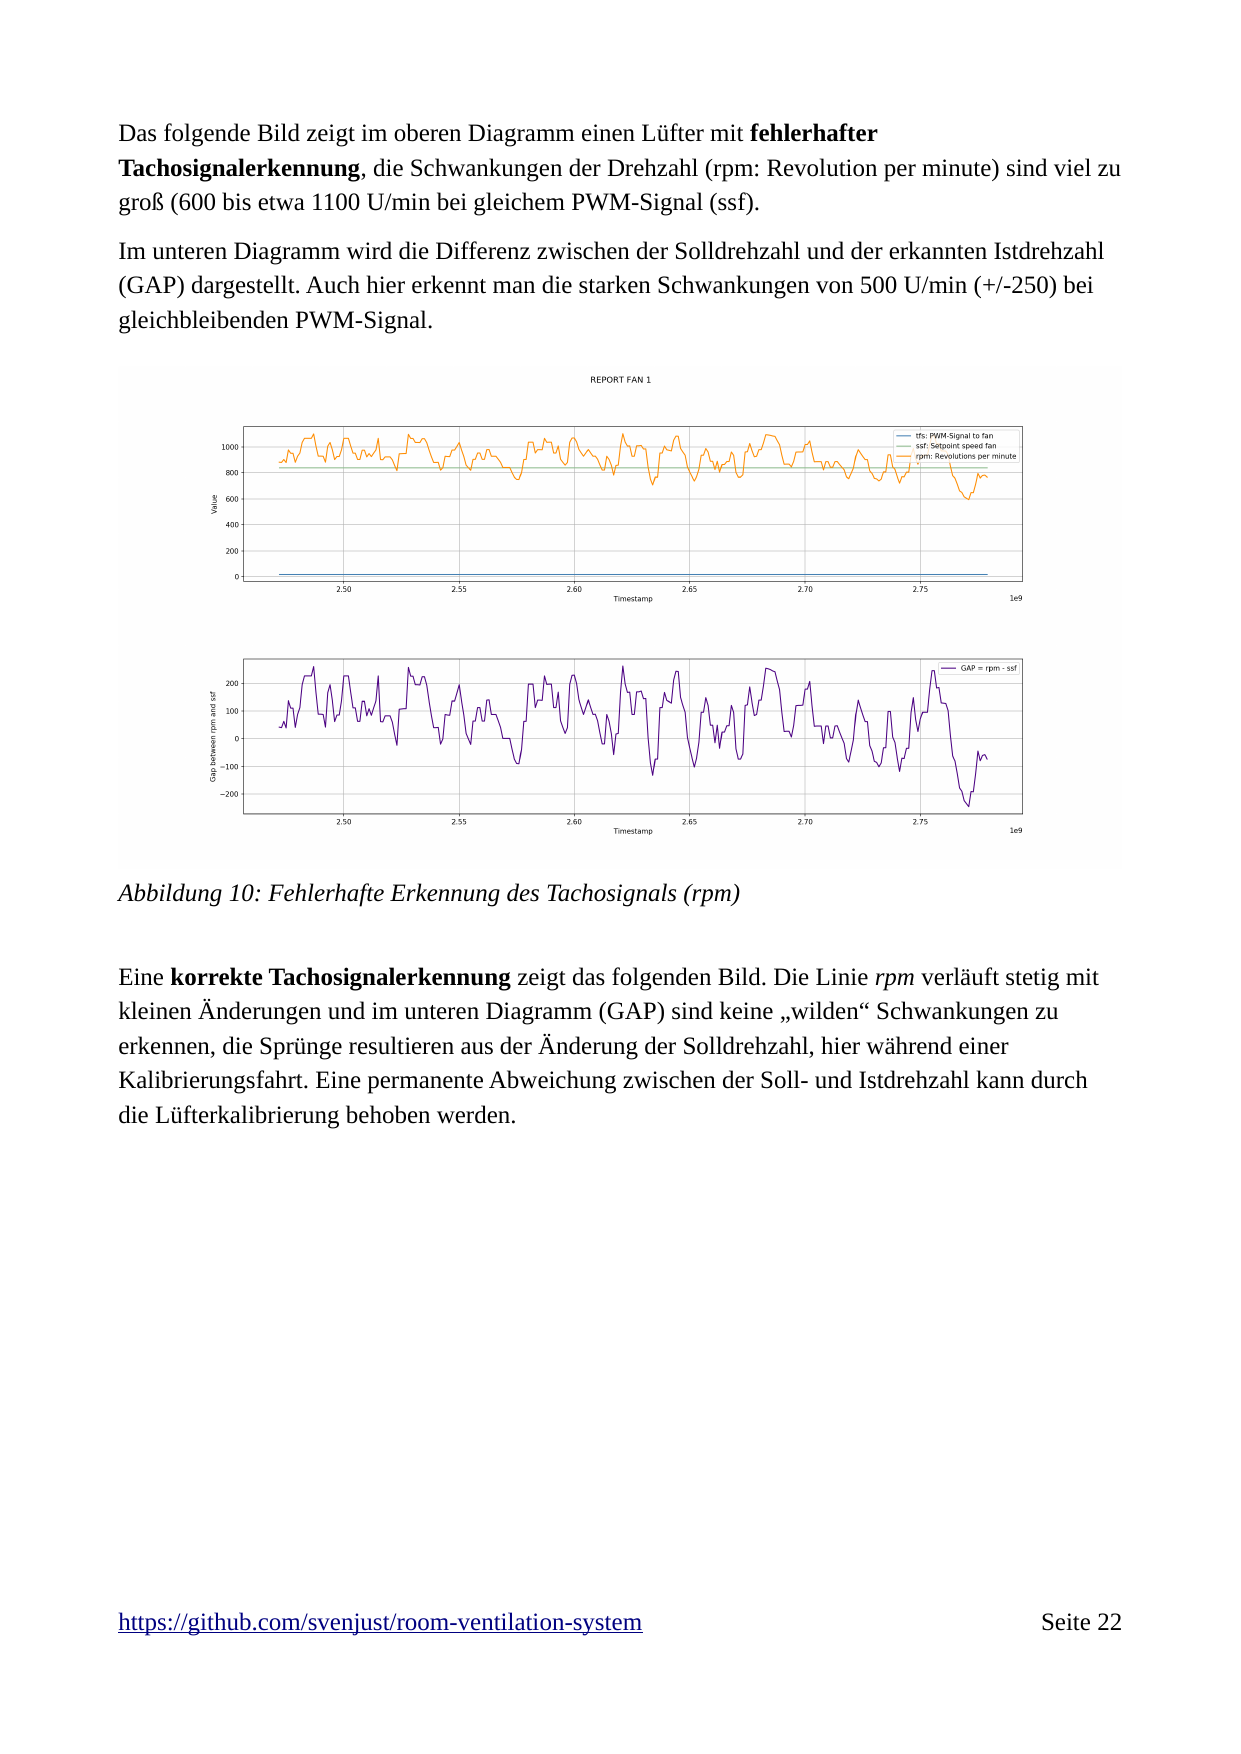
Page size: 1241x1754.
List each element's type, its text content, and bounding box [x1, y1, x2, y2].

picture [118, 366, 1123, 869]
text Im unteren Diagramm wird die Differenz zwischen der Solldrehzahl und der erkannten Istdrehzahl (GAP) dargestellt. Auch hier erkennt man die starken Schwankungen von 500 U/min (+/-250) bei gleichbleibenden PWM-Signal. [118, 236, 1122, 334]
text Abbildung 10: Fehlerhafte Erkennung des Tachosignals (rpm) [118, 869, 1122, 907]
text Das folgende Bild zeigt im oberen Diagramm einen Lüfter mit fehlerhafter Tachosignalerkennung, die Schwankungen der Drehzahl (rpm: Revolution per minute) sind viel zu groß (600 bis etwa 1100 U/min bei gleichem PWM-Signal (ssf). [118, 118, 1122, 216]
text Eine korrekte Tachosignalerkennung zeigt das folgenden Bild. Die Linie rpm verläuft stetig mit kleinen Änderungen und im unteren Diagramm (GAP) sind keine „wilden“ Schwankungen zu erkennen, die Sprünge resultieren aus der Änderung der Solldrehzahl, hier während einer Kalibrierungsfahrt. Eine permanente Abweichung zwischen der Soll- und Istdrehzahl kann durch die Lüfterkalibrierung behoben werden. [118, 962, 1122, 1128]
